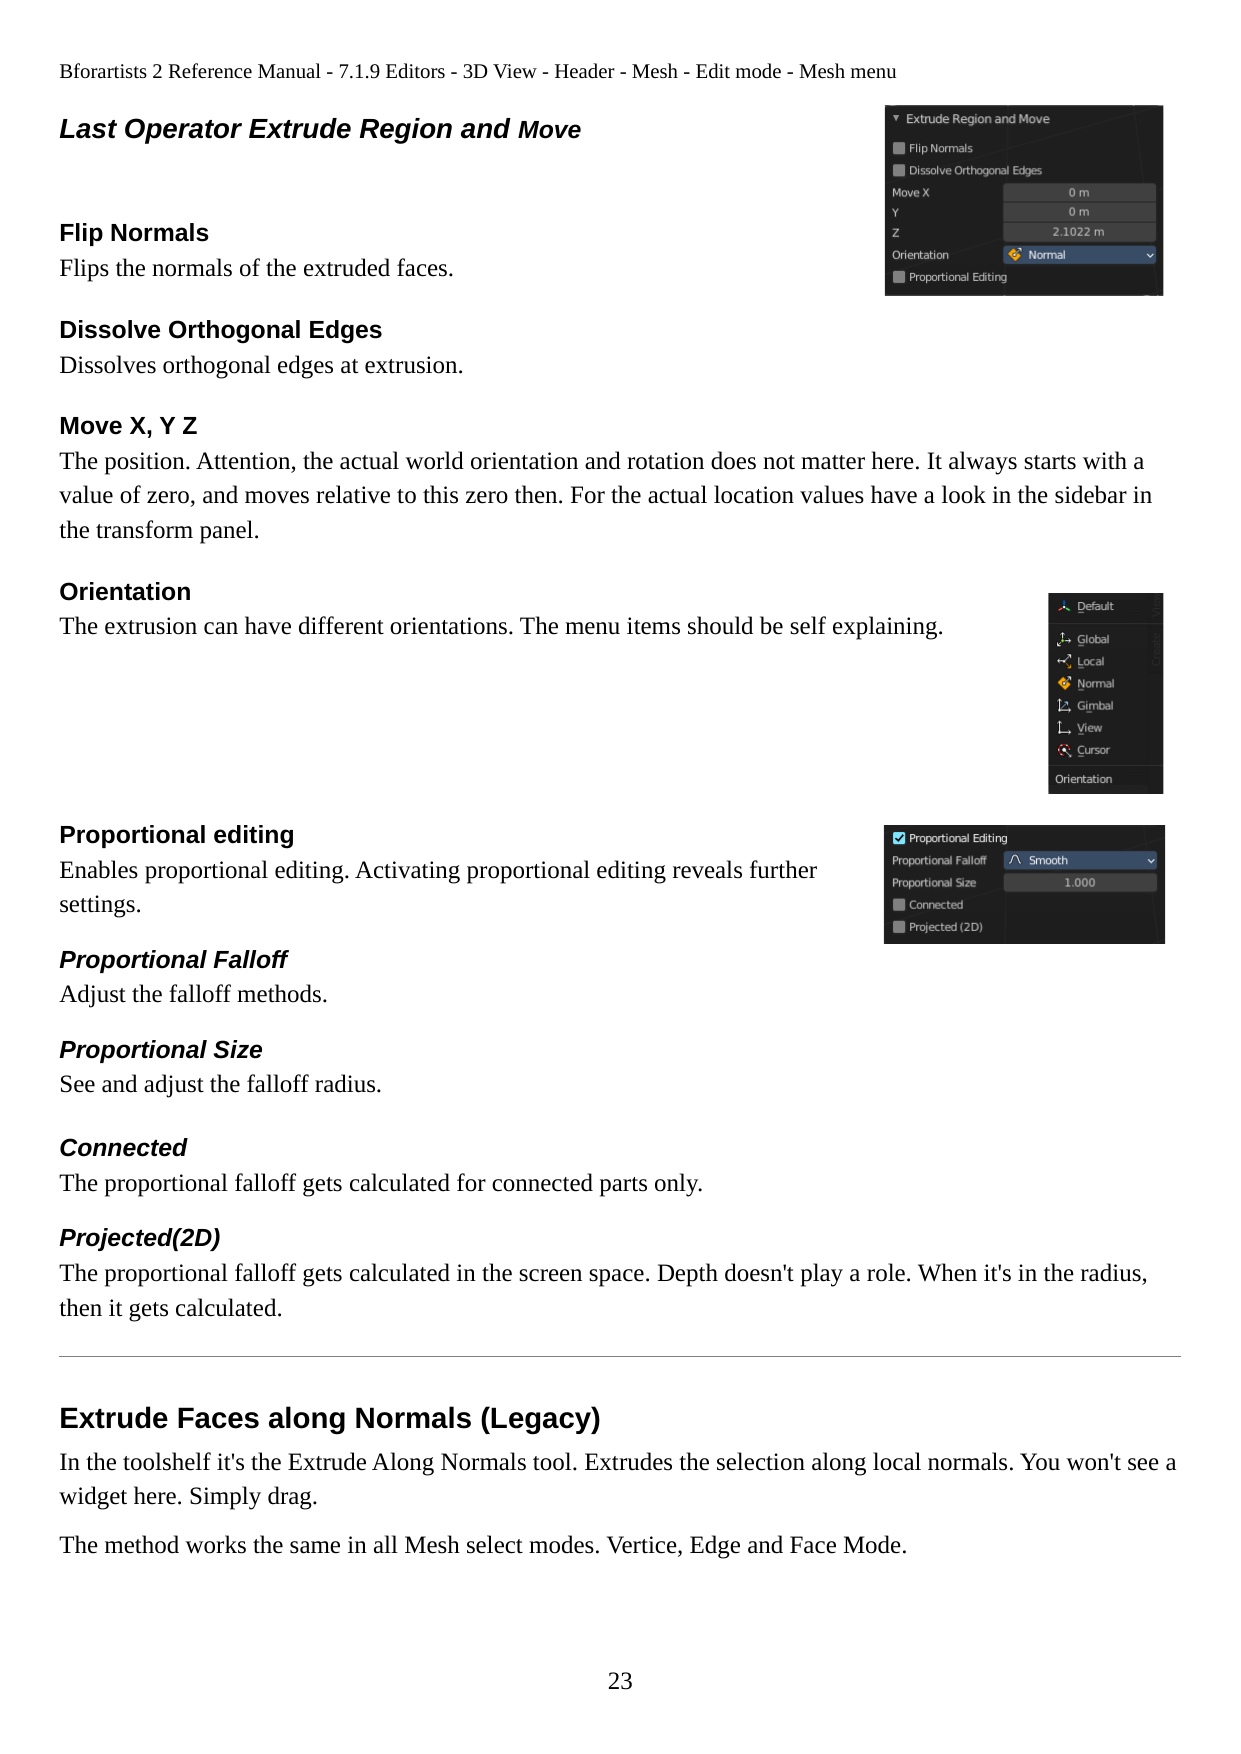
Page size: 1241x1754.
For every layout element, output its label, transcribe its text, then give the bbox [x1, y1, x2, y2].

text Enables proportional editing. Activating proportional editing reveals further settings. [59, 855, 883, 918]
subtitle Proportional Size [59, 1035, 1181, 1063]
subtitle [1164, 218, 1181, 247]
subtitle Projected(2D) [59, 1223, 1181, 1252]
text Dissolves orthogonal edges at extrusion. [59, 350, 1181, 378]
subtitle Dissolve Orthogonal Edges [59, 315, 1181, 343]
subtitle Proportional Falloff [59, 945, 1181, 973]
text See and adjust the falloff radius. [59, 1069, 1181, 1098]
text In the toolshelf it's the Extrude Along Normals tool. Extrudes the selection along local normals. You won't see a widget here. Simply drag. [59, 1447, 1181, 1510]
text The position. Attention, the actual world orientation and rotation does not matter here. It always starts with a value of zero, and moves relative to this zero then. For the actual location values have a look in the sidebar in the transform panel. [59, 446, 1181, 544]
text The proportional falloff gets calculated in the screen space. Depth doesn't play a role. When it's in the radius, then it gets calculated. [59, 1258, 1181, 1321]
subtitle Last Operator Extrude Region and Move [59, 113, 884, 144]
subtitle Orientation [59, 577, 1181, 605]
subtitle Extrude Faces along Normals (Legacy) [59, 1401, 1181, 1434]
subtitle Flip Normals [59, 218, 884, 247]
picture [884, 105, 1164, 296]
picture [1048, 593, 1164, 794]
subtitle Connected [59, 1133, 1181, 1162]
text The extrusion can have different orientations. The menu items should be self explaining. [59, 611, 1048, 640]
subtitle Proportional editing [59, 820, 1181, 849]
text The method works the same in all Mesh select modes. Vertice, Edge and Face Mode. [59, 1530, 1181, 1559]
text Adjust the falloff methods. [59, 979, 1181, 1008]
text Flips the normals of the extruded faces. [59, 253, 884, 282]
text The proportional falloff gets calculated for connected parts only. [59, 1168, 1181, 1197]
subtitle Move X, Y Z [59, 411, 1181, 440]
picture [883, 825, 1166, 944]
